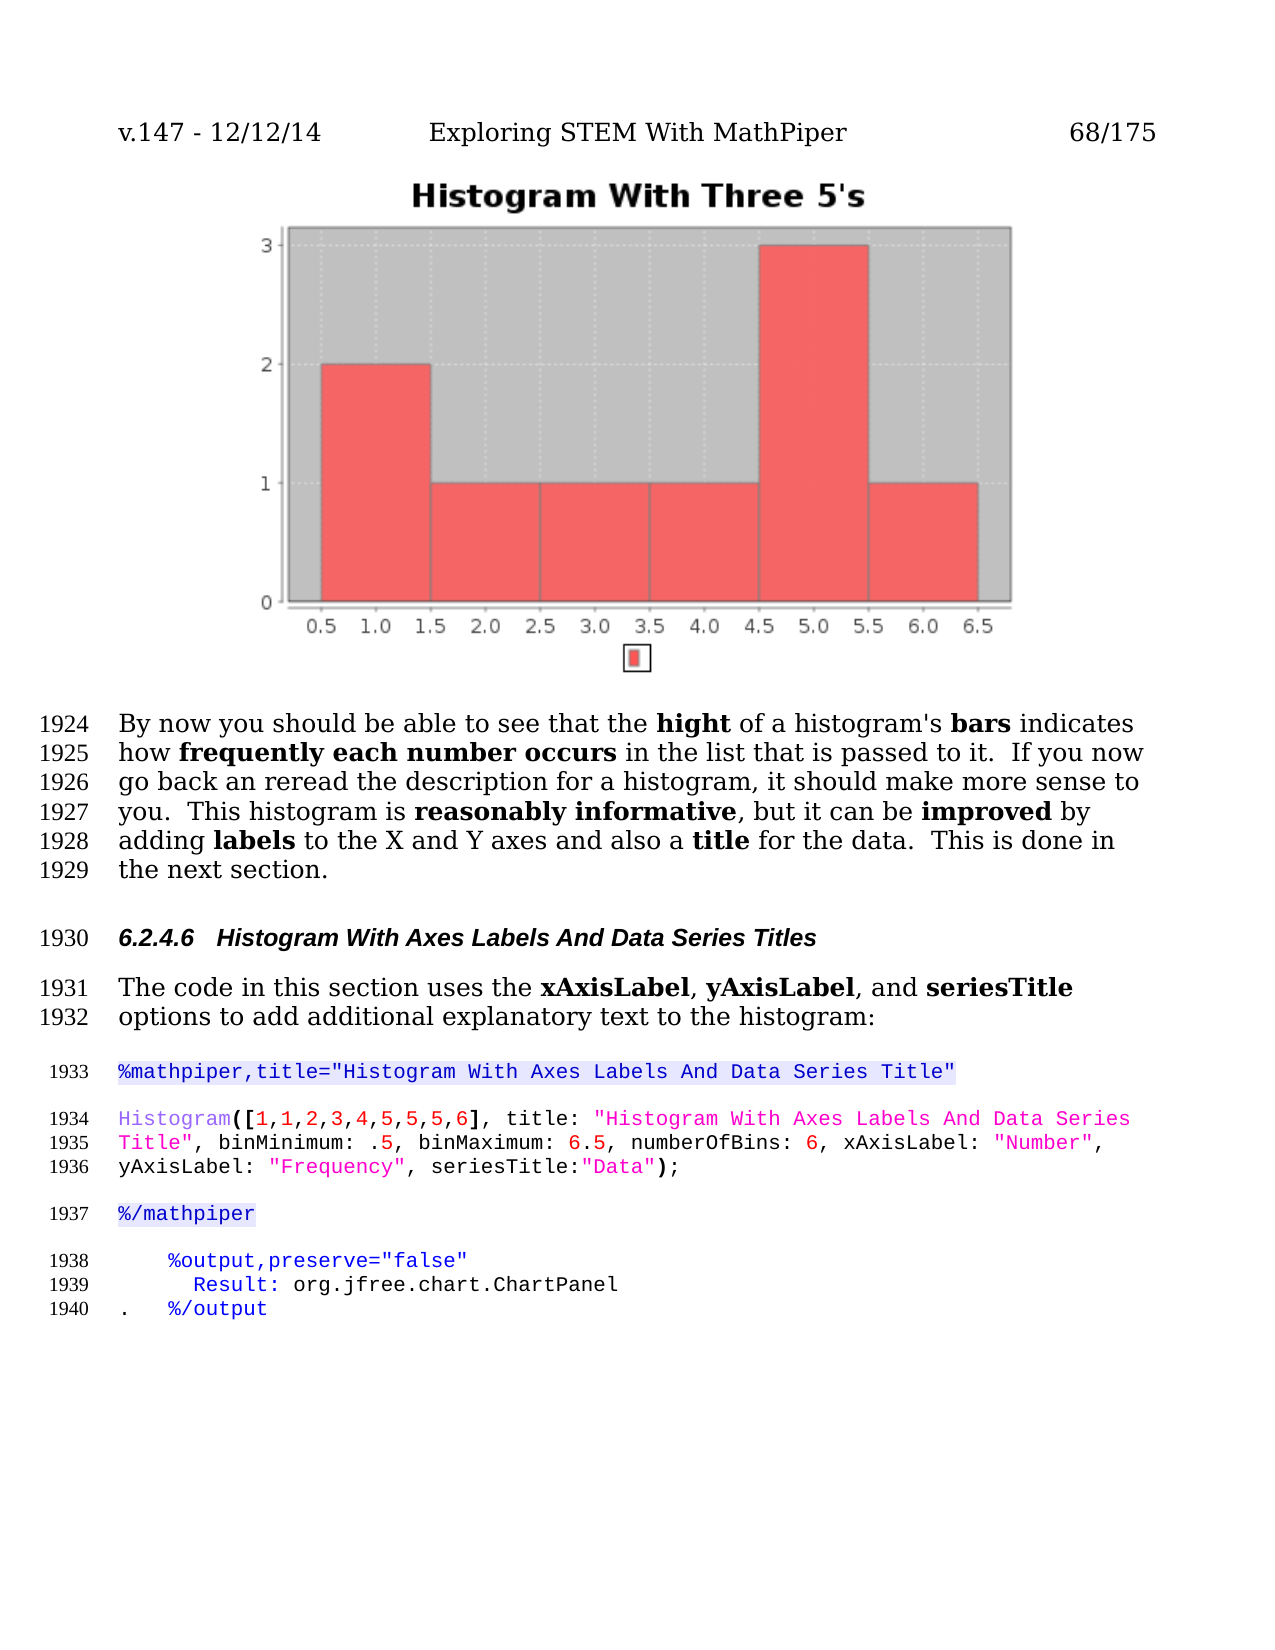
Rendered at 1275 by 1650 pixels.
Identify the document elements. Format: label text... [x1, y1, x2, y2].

text Result: org.jfree.chart.ChartPanel [118, 1274, 1157, 1298]
subtitle Histogram With Axes Labels And Data Series Titles [118, 923, 1157, 952]
text %mathpiper,title="Histogram With Axes Labels And Data Series Title" [118, 1061, 1157, 1085]
picture [245, 176, 1030, 674]
text By now you should be able to see that the hight of a histogram's bars indicates how frequently each number occurs in the list that is passed to it. If you now go back an reread the description for a histogram, it should make more sense to you. This histogram is reasonably informative, but it can be improved by adding labels to the X and Y axes and also a title for the data. This is done in the next section. [118, 708, 1157, 884]
text . %/output [118, 1298, 1157, 1321]
text Histogram([1,1,2,3,4,5,5,5,6], title: "Histogram With Axes Labels And Data Series Title", binMinimum: .5, binMaximum: 6.5, numberOfBins: 6, xAxisLabel: "Number", yAxisLabel: "Frequency", seriesTitle:"Data"); [118, 1108, 1157, 1179]
text %/mathpiper [118, 1203, 1157, 1227]
text %output,preserve="false" [118, 1250, 1157, 1274]
text The code in this section uses the xAxisLabel, yAxisLabel, and seriesTitle options to add additional explanatory text to the histogram: [118, 973, 1157, 1031]
